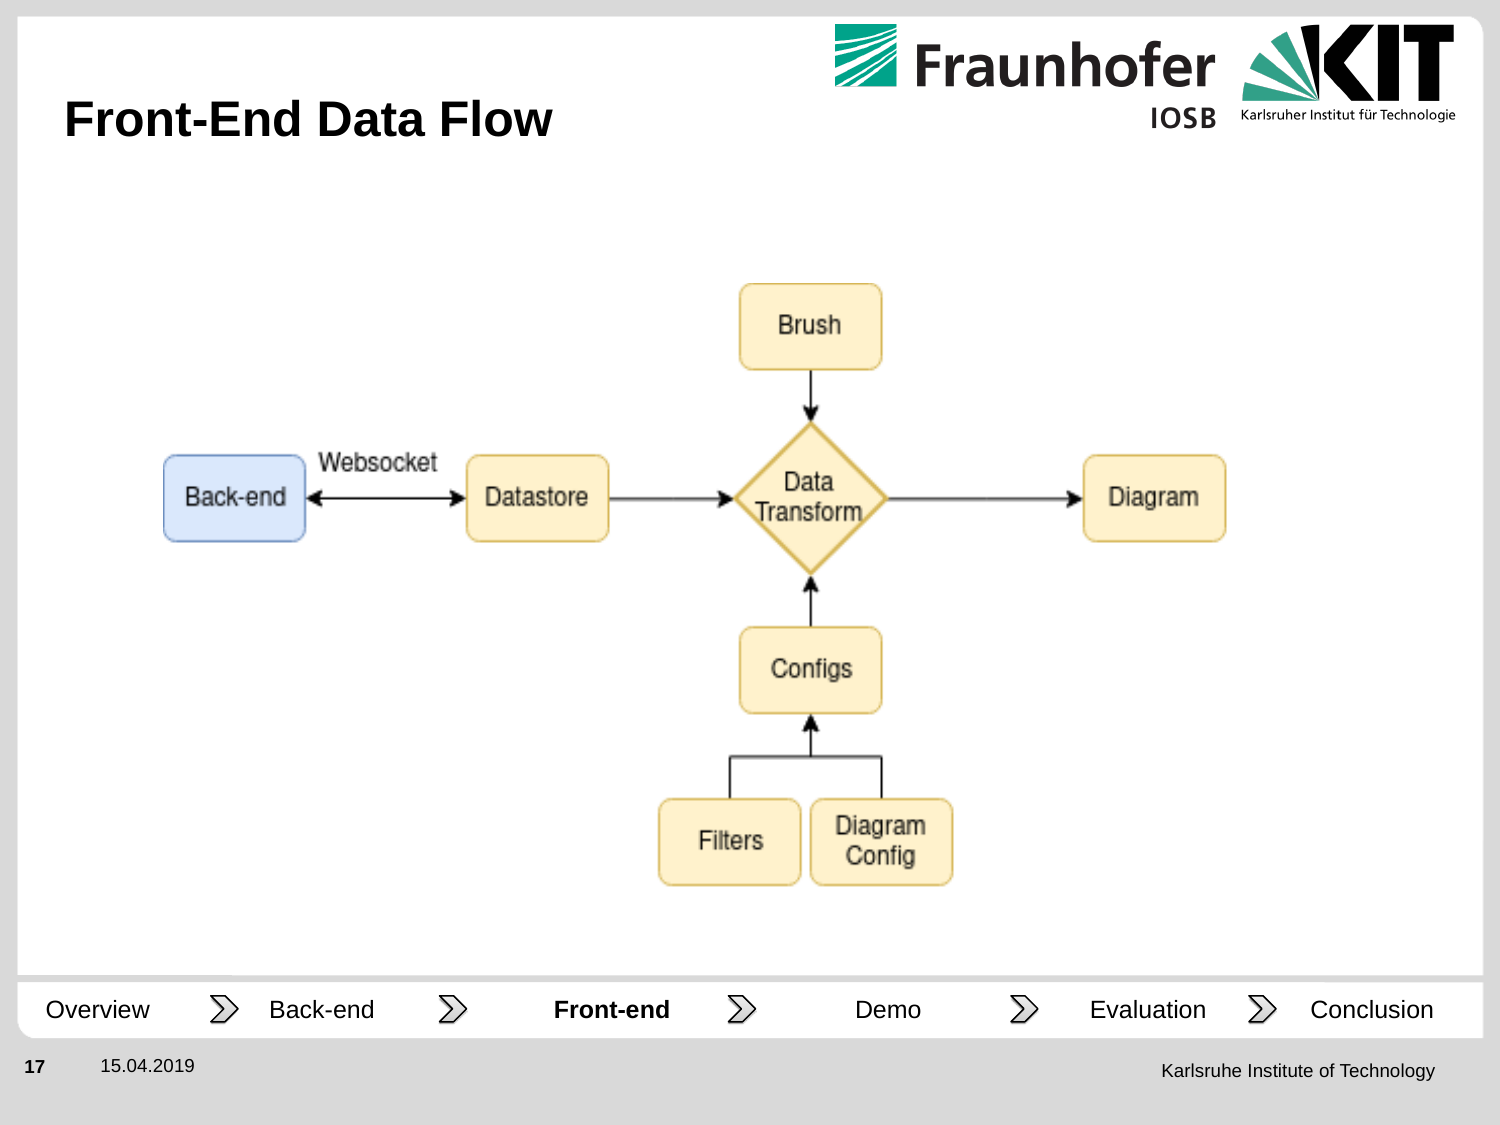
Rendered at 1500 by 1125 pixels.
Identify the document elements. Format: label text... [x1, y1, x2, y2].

picture [0, 0, 1500, 1125]
text_box Front-end [539, 986, 686, 1031]
text_box Back-end [254, 986, 418, 1031]
text_box [1248, 995, 1277, 1022]
text_box Conclusion [1295, 986, 1500, 1031]
text_box Demo [840, 986, 937, 1031]
text_box [728, 995, 756, 1022]
text_box [439, 995, 467, 1022]
text_box Overview [30, 986, 194, 1031]
text_box [1010, 995, 1038, 1022]
text_box 15.04.2019 [100, 1053, 272, 1113]
title Front-End Data Flow [64, 54, 1198, 147]
text_box Evaluation [1075, 986, 1222, 1031]
text_box [210, 995, 238, 1022]
